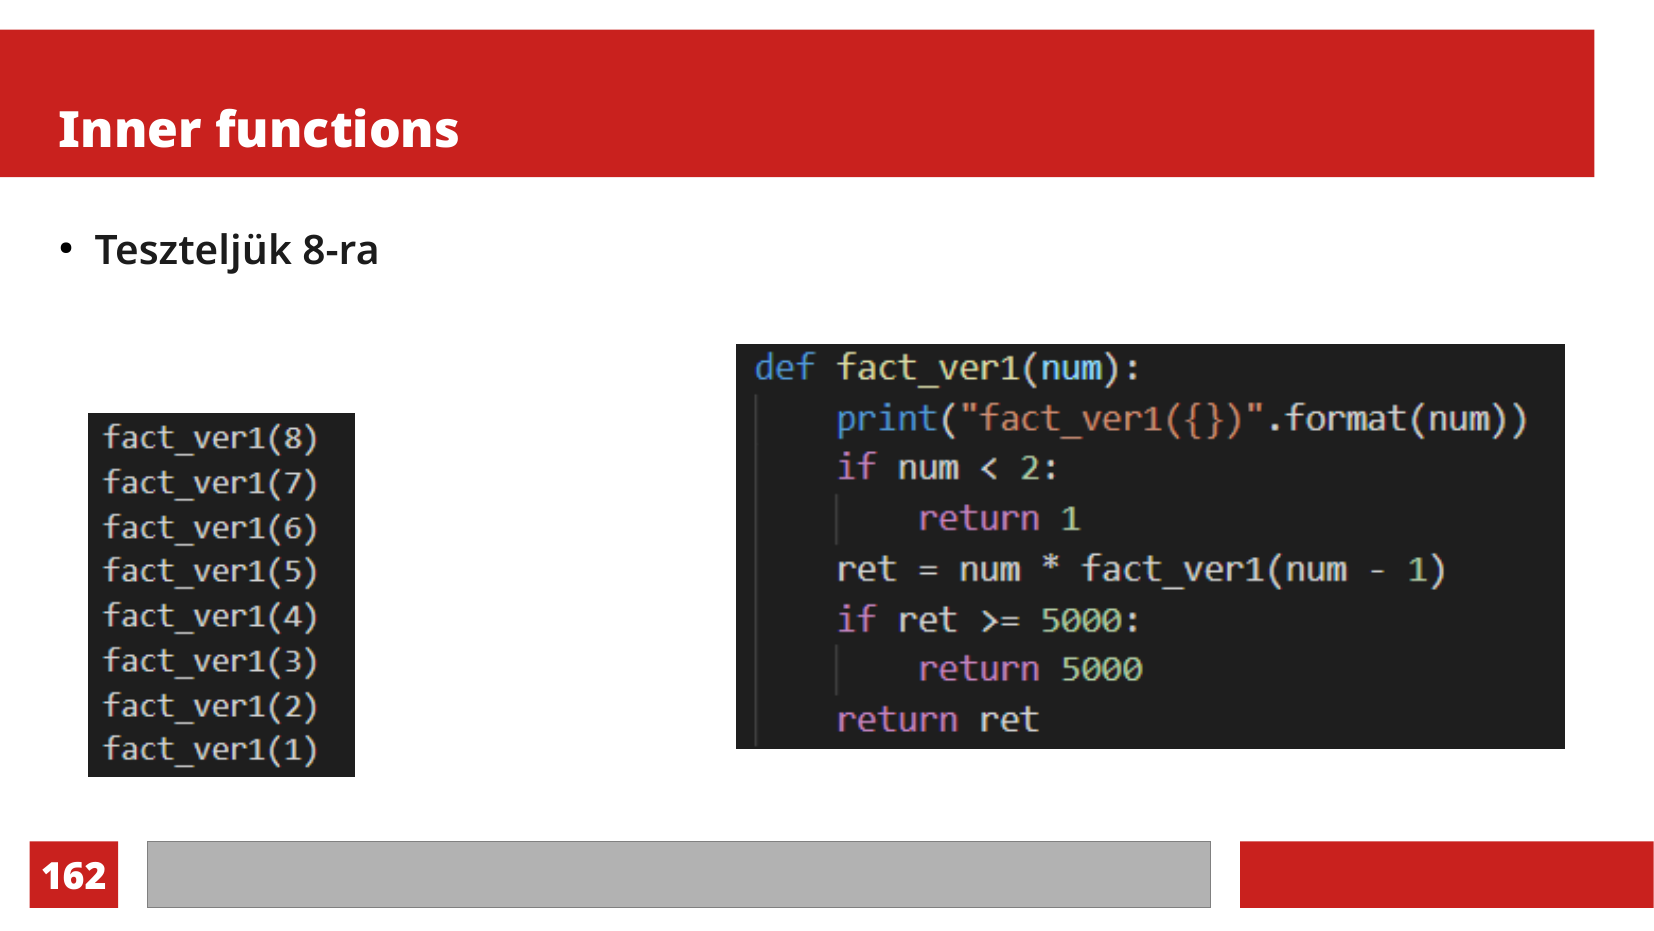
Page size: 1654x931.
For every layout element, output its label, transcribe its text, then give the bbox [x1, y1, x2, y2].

picture [88, 413, 355, 777]
picture [736, 344, 1565, 749]
title Inner functions [59, 44, 1595, 163]
list Teszteljük 8-ra [59, 221, 1565, 739]
